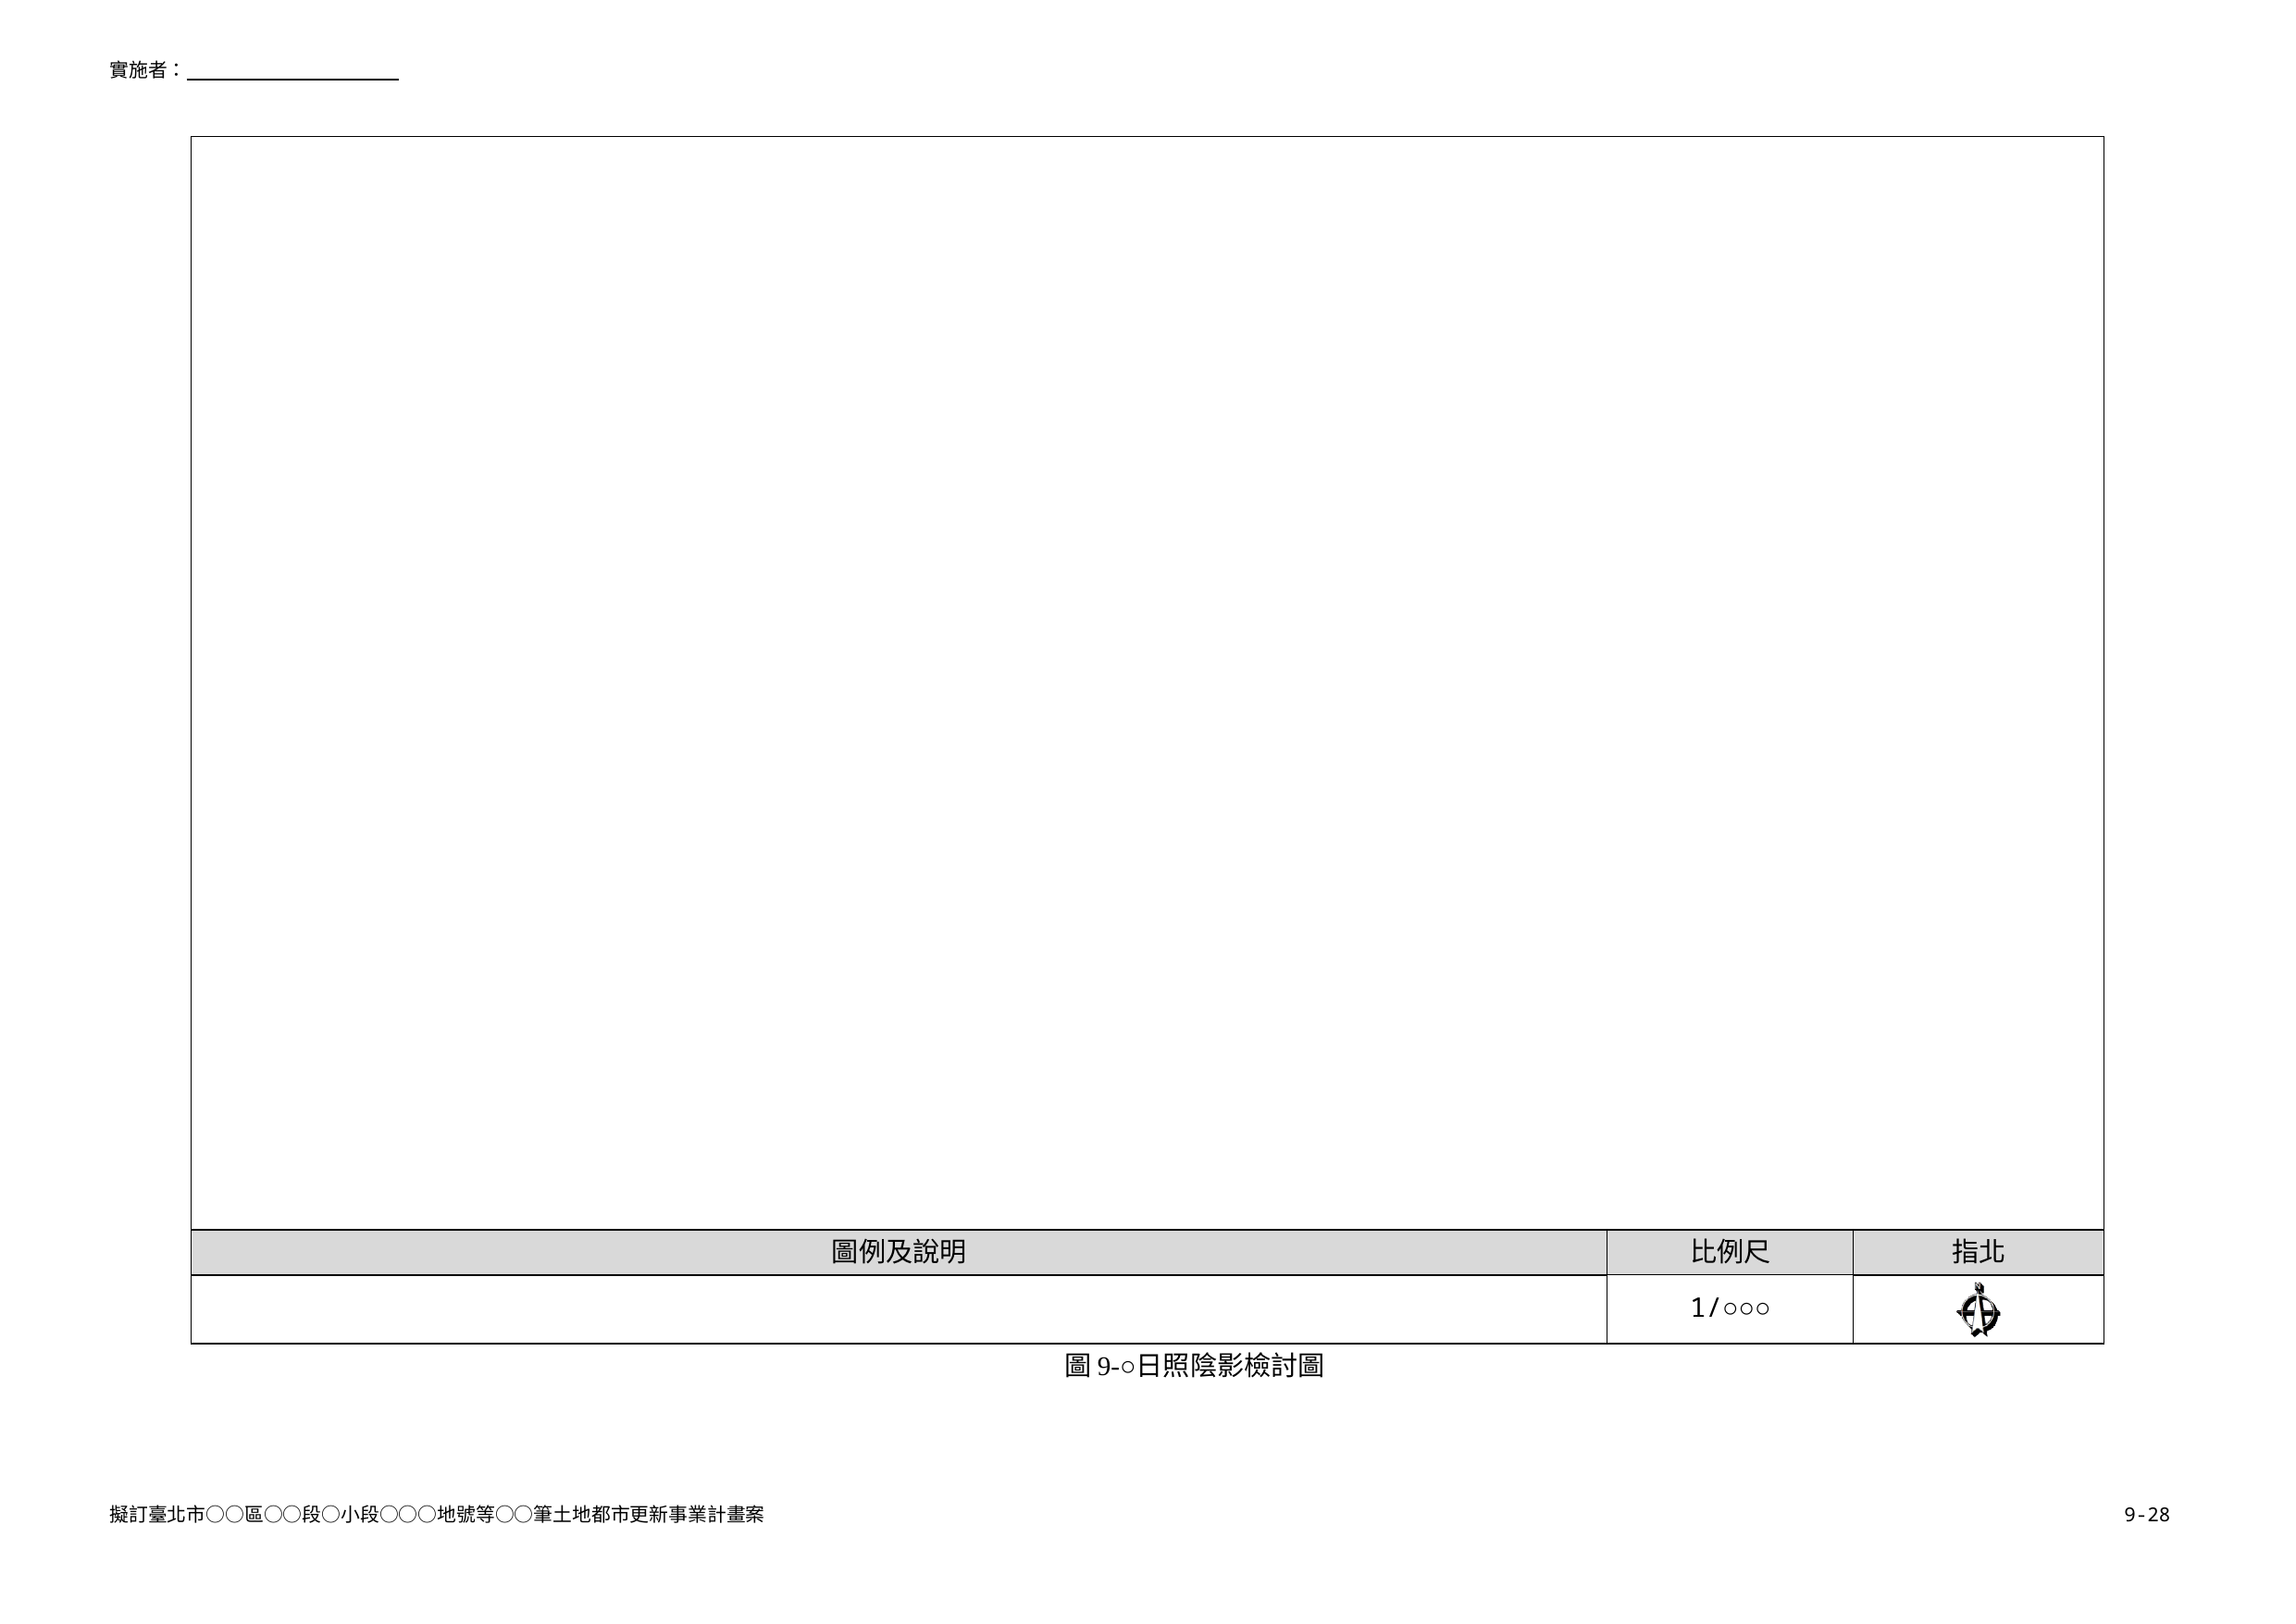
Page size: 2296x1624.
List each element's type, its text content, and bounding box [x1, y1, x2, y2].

table_cell 指北 [1854, 1231, 2104, 1274]
table_cell 1/○○○ [1607, 1275, 1853, 1343]
table_header [192, 137, 2104, 1229]
table_cell 比例尺 [1607, 1231, 1853, 1274]
table_cell [1854, 1276, 2104, 1343]
table_cell 圖例及說明 [192, 1231, 1607, 1274]
text 圖9-○日照陰影檢討圖 [203, 1344, 2186, 1383]
table_cell [192, 1276, 1607, 1343]
